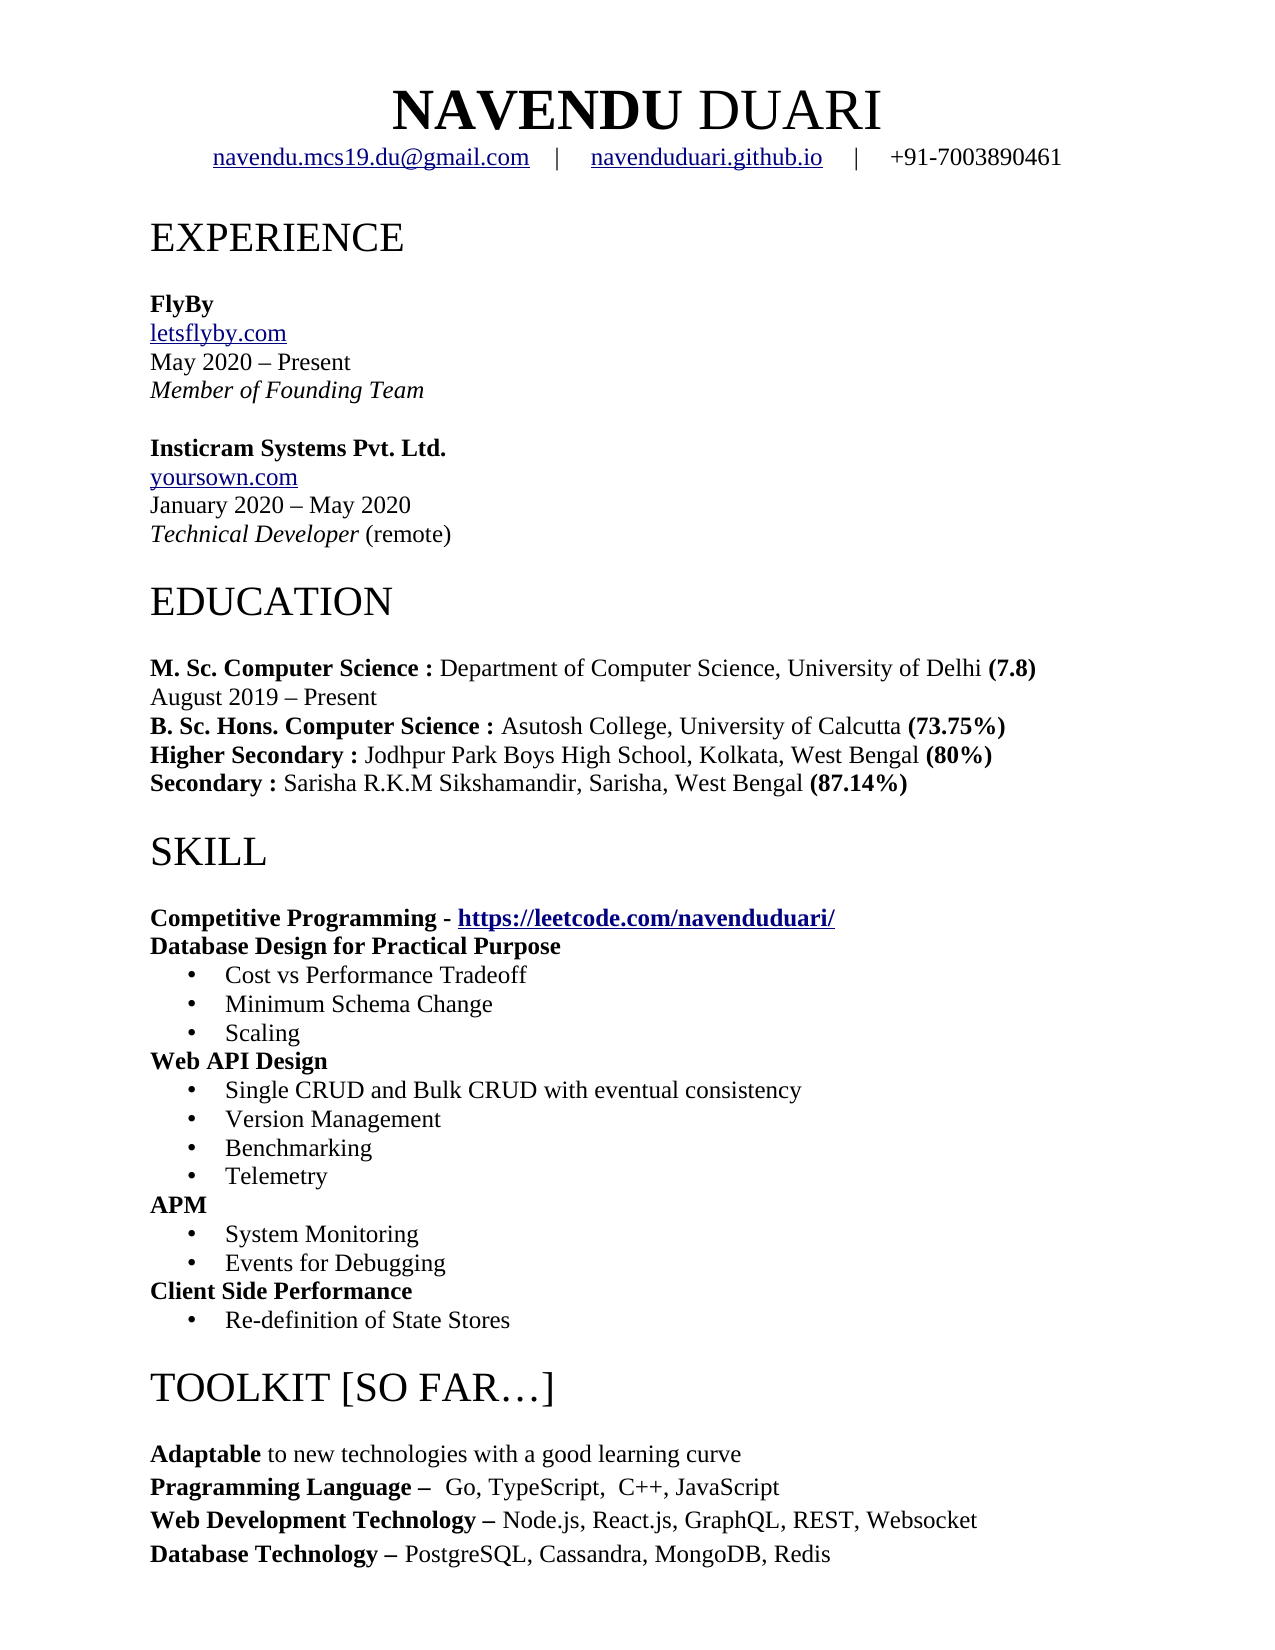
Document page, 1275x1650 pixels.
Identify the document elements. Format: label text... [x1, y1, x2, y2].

text navendu.mcs19.du@gmail.com | navenduduari.github.io | +91-7003890461 [150, 142, 1125, 171]
text EXPERIENCE [150, 213, 1125, 261]
list Minimum Schema Change [187, 989, 1125, 1018]
text Database Technology – PostgreSQL, Cassandra, MongoDB, Redis [150, 1535, 1125, 1569]
list Telemetry [187, 1161, 1125, 1190]
list Scaling [187, 1018, 1125, 1046]
list System Monitoring [187, 1219, 1125, 1248]
list Single CRUD and Bulk CRUD with eventual consistency [187, 1075, 1125, 1104]
text Secondary : Sarisha R.K.M Sikshamandir, Sarisha, West Bengal (87.14%) [150, 768, 1125, 797]
text Member of Founding Team [150, 376, 1125, 404]
text Web Development Technology – Node.js, React.js, GraphQL, REST, Websocket [150, 1502, 1125, 1535]
text Competitive Programming - https://leetcode.com/navenduduari/ [150, 903, 1125, 931]
text May 2020 – Present [150, 347, 1125, 376]
text Technical Developer (remote) [150, 519, 1125, 548]
text August 2019 – Present [150, 682, 1125, 711]
list Cost vs Performance Tradeoff [187, 960, 1125, 989]
text Insticram Systems Pvt. Ltd. [150, 433, 1125, 462]
text TOOLKIT [SO FAR…] [150, 1363, 1125, 1411]
text EDUCATION [150, 577, 1125, 625]
text Pragramming Language – Go, TypeScript, C++, JavaScript [150, 1468, 1125, 1502]
text Client Side Performance [150, 1276, 1125, 1305]
text M. Sc. Computer Science : Department of Computer Science, University of Delhi (7.8) [150, 653, 1125, 682]
list Re-definition of State Stores [187, 1305, 1125, 1334]
text letsflyby.com [150, 318, 1125, 347]
list Benchmarking [187, 1133, 1125, 1161]
text SKILL [150, 826, 1125, 874]
text January 2020 – May 2020 [150, 491, 1125, 519]
text Web API Design [150, 1046, 1125, 1075]
list Events for Debugging [187, 1248, 1125, 1276]
text NAVENDU DUARI [150, 75, 1125, 142]
text Higher Secondary : Jodhpur Park Boys High School, Kolkata, West Bengal (80%) [150, 740, 1125, 768]
text Database Design for Practical Purpose [150, 931, 1125, 960]
text APM [150, 1190, 1125, 1219]
text FlyBy [150, 289, 1125, 318]
text B. Sc. Hons. Computer Science : Asutosh College, University of Calcutta (73.75%) [150, 711, 1125, 740]
text yoursown.com [150, 462, 1125, 491]
text Adaptable to new technologies with a good learning curve [150, 1439, 1125, 1468]
list Version Management [187, 1104, 1125, 1133]
